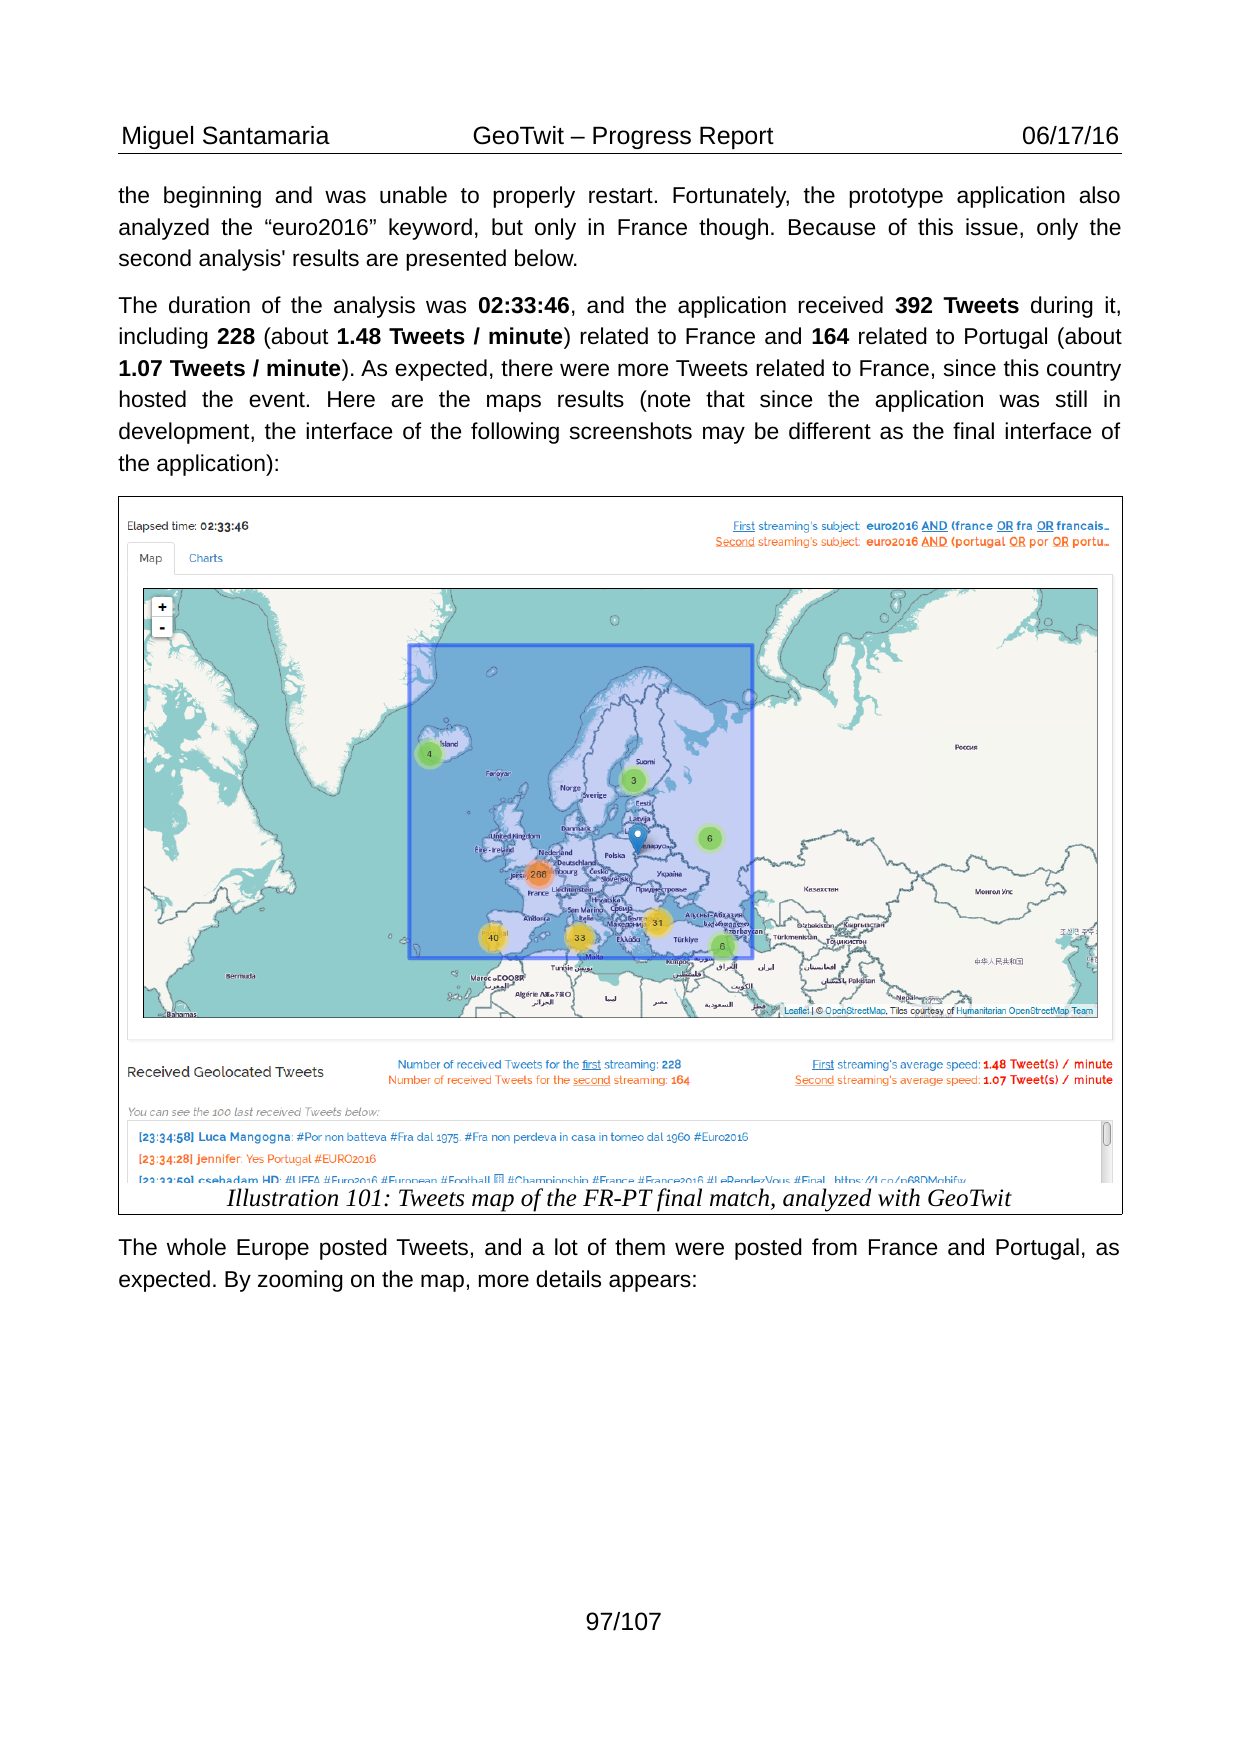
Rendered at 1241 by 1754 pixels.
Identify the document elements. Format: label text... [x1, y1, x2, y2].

picture [121, 511, 1119, 1183]
text [119, 497, 1122, 1214]
text The duration of the analysis was 02:33:46, and the application received 392 Tweets during it, including 228 (about 1.48 Tweets / minute) related to France and 164 related to Portugal (about 1.07 Tweets / minute). As expected, there were more Tweets related to France, since this country hosted the event. Here are the maps results (note that since the application was still in development, the interface of the following screenshots may be different as the final interface of the application): [118, 292, 1122, 476]
text the beginning and was unable to properly restart. Fortunately, the prototype application also analyzed the “euro2016” keyword, but only in France though. Because of this issue, only the second analysis' results are presented below. [118, 182, 1122, 272]
text Illustration 101: Tweets map of the FR-PT final match, analyzed with GeoTwit [121, 1183, 1119, 1211]
text The whole Europe posted Tweets, and a lot of them were posted from France and Portugal, as expected. By zooming on the map, more details appears: [118, 1215, 1122, 1292]
